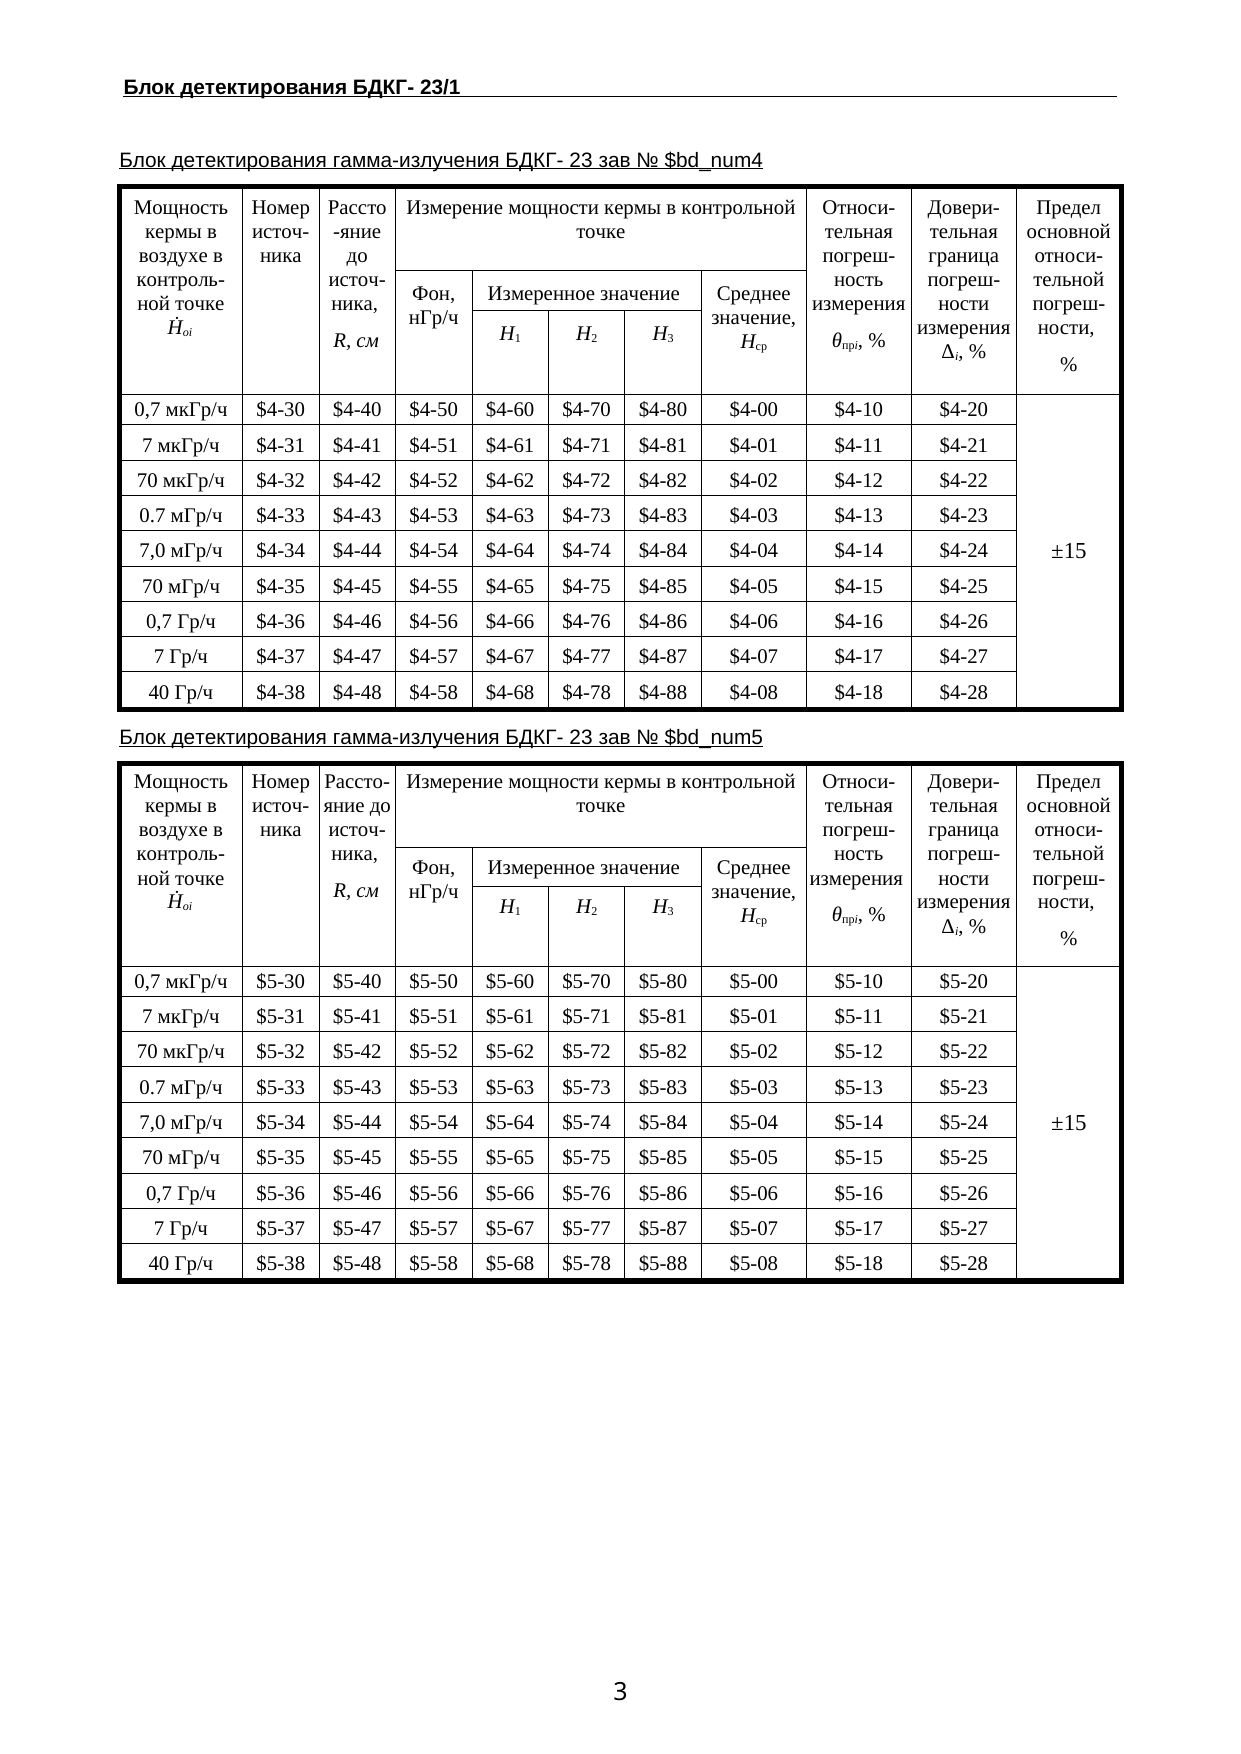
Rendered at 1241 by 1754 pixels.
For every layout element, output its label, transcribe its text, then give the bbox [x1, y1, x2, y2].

table_cell $5-03 [702, 1067, 806, 1102]
table_cell $5-38 [243, 1244, 319, 1278]
table_cell Довери-тельная граница погреш-ности измерения Δi, % [912, 189, 1016, 394]
table_cell Измеренное значение [473, 848, 701, 886]
table_cell Мощность кермы в воздухе в контроль-ной точке Ḣoi [122, 189, 242, 394]
table_cell $5-08 [702, 1244, 806, 1278]
table_cell $4-01 [702, 425, 806, 459]
table_cell $5-63 [473, 1067, 548, 1102]
table_cell Измерение мощности кермы в контрольной точке [396, 189, 806, 269]
table_cell $5-15 [807, 1138, 911, 1172]
table_cell $5-12 [807, 1032, 911, 1066]
table_cell $5-37 [243, 1209, 319, 1243]
table_cell ±15 [1017, 395, 1119, 707]
table_cell $4-52 [396, 461, 472, 495]
table_cell $4-43 [320, 496, 395, 530]
table_cell $4-83 [625, 496, 701, 530]
table_cell 70 мкГр/ч [122, 1032, 242, 1066]
table_cell $4-63 [473, 496, 548, 530]
table_cell $4-23 [912, 496, 1016, 530]
table_cell $4-24 [912, 531, 1016, 566]
table_cell $4-32 [243, 461, 319, 495]
table_cell 0.7 мГр/ч [122, 496, 242, 530]
table_cell Измерение мощности кермы в контрольной точке [396, 766, 806, 847]
table_cell $4-40 [320, 395, 395, 424]
table_cell H3 [625, 887, 701, 966]
table_cell $4-68 [473, 672, 548, 707]
table_cell $4-67 [473, 637, 548, 671]
table_cell $4-35 [243, 567, 319, 601]
table_cell $4-20 [912, 395, 1016, 424]
table_cell $5-81 [625, 997, 701, 1031]
table_cell $4-55 [396, 567, 472, 601]
table_cell $4-30 [243, 395, 319, 424]
table_cell $5-82 [625, 1032, 701, 1066]
table_cell $4-13 [807, 496, 911, 530]
table_cell $5-73 [549, 1067, 624, 1102]
table_cell $4-57 [396, 637, 472, 671]
table_cell $4-64 [473, 531, 548, 566]
table_cell $4-72 [549, 461, 624, 495]
table_cell $5-46 [320, 1174, 395, 1208]
table_cell $4-78 [549, 672, 624, 707]
table_cell $4-25 [912, 567, 1016, 601]
table_cell $5-53 [396, 1067, 472, 1102]
table_cell $4-65 [473, 567, 548, 601]
table_cell 7 Гр/ч [122, 637, 242, 671]
table_cell $4-11 [807, 425, 911, 459]
table_cell $5-86 [625, 1174, 701, 1208]
table_cell 40 Гр/ч [122, 1244, 242, 1278]
table_header Блок детектирования гамма-излучения БДКГ- 23 зав № $bd_num5 [119, 712, 1121, 761]
table_cell $4-66 [473, 602, 548, 636]
table_cell $4-04 [702, 531, 806, 566]
table_cell $5-17 [807, 1209, 911, 1243]
table_cell $4-44 [320, 531, 395, 566]
table_cell 7 Гр/ч [122, 1209, 242, 1243]
table_cell $5-14 [807, 1103, 911, 1137]
table_cell $4-76 [549, 602, 624, 636]
table_cell $5-41 [320, 997, 395, 1031]
table_cell $5-52 [396, 1032, 472, 1066]
table_cell $4-53 [396, 496, 472, 530]
table_cell $4-36 [243, 602, 319, 636]
table_cell $5-35 [243, 1138, 319, 1172]
table_cell $5-25 [912, 1138, 1016, 1172]
table_cell $4-07 [702, 637, 806, 671]
table_cell $5-57 [396, 1209, 472, 1243]
table_cell 0,7 мкГр/ч [122, 967, 242, 996]
table_cell $4-84 [625, 531, 701, 566]
table_cell $4-06 [702, 602, 806, 636]
table_cell $5-70 [549, 967, 624, 996]
table_cell $5-23 [912, 1067, 1016, 1102]
table_cell $4-80 [625, 395, 701, 424]
table_cell $4-73 [549, 496, 624, 530]
table_cell $5-47 [320, 1209, 395, 1243]
table_cell $5-65 [473, 1138, 548, 1172]
table_cell 70 мкГр/ч [122, 461, 242, 495]
table_cell $4-77 [549, 637, 624, 671]
table_cell $5-54 [396, 1103, 472, 1137]
table_cell $5-32 [243, 1032, 319, 1066]
table_cell $5-80 [625, 967, 701, 996]
table_cell 0,7 мкГр/ч [122, 395, 242, 424]
table_cell $5-64 [473, 1103, 548, 1137]
table_cell 7 мкГр/ч [122, 425, 242, 459]
table_cell $5-18 [807, 1244, 911, 1278]
table_cell $5-00 [702, 967, 806, 996]
table_cell H1 [473, 887, 548, 966]
table_cell Довери-тельная граница погреш-ности измерения Δi, % [912, 766, 1016, 966]
table_cell $5-21 [912, 997, 1016, 1031]
table_cell Среднее значение, Hср [702, 848, 806, 966]
table_cell 0.7 мГр/ч [122, 1067, 242, 1102]
table_cell $5-44 [320, 1103, 395, 1137]
table_cell $4-74 [549, 531, 624, 566]
table_cell $4-38 [243, 672, 319, 707]
table_cell Среднее значение, Hср [702, 271, 806, 394]
table_cell $5-56 [396, 1174, 472, 1208]
table_cell $5-28 [912, 1244, 1016, 1278]
table_cell 0,7 Гр/ч [122, 1174, 242, 1208]
table_cell $5-10 [807, 967, 911, 996]
table_cell $4-62 [473, 461, 548, 495]
table_cell $4-70 [549, 395, 624, 424]
table_cell 70 мГр/ч [122, 1138, 242, 1172]
table_cell $4-87 [625, 637, 701, 671]
table_cell $5-62 [473, 1032, 548, 1066]
table_cell H2 [549, 887, 624, 966]
table_cell Относи-тельная погреш-ность измерения θпрi, % [807, 766, 911, 966]
table_cell $4-51 [396, 425, 472, 459]
table_cell $5-68 [473, 1244, 548, 1278]
table_cell $4-31 [243, 425, 319, 459]
table_cell $4-41 [320, 425, 395, 459]
table_cell $5-27 [912, 1209, 1016, 1243]
table_cell $4-22 [912, 461, 1016, 495]
table_cell 7,0 мГр/ч [122, 531, 242, 566]
table_cell $5-13 [807, 1067, 911, 1102]
table_cell $5-20 [912, 967, 1016, 996]
table_cell $5-34 [243, 1103, 319, 1137]
table_cell $5-77 [549, 1209, 624, 1243]
table_cell $5-71 [549, 997, 624, 1031]
table_cell $4-27 [912, 637, 1016, 671]
table_cell H3 [625, 311, 701, 394]
table_cell $5-24 [912, 1103, 1016, 1137]
table_header Блок детектирования гамма-излучения БДКГ- 23 зав № $bd_num4 [119, 135, 1121, 184]
table_cell $5-16 [807, 1174, 911, 1208]
table_cell Предел основной относи-тельной погреш-ности, % [1017, 766, 1119, 966]
table_cell $4-86 [625, 602, 701, 636]
table_cell Измеренное значение [473, 271, 701, 310]
table_cell $5-05 [702, 1138, 806, 1172]
table_cell $4-12 [807, 461, 911, 495]
table_cell $5-60 [473, 967, 548, 996]
table_cell $5-01 [702, 997, 806, 1031]
table_cell $4-17 [807, 637, 911, 671]
table_cell $5-78 [549, 1244, 624, 1278]
table_cell $5-33 [243, 1067, 319, 1102]
table_cell $4-15 [807, 567, 911, 601]
table_cell $5-88 [625, 1244, 701, 1278]
table_cell $5-42 [320, 1032, 395, 1066]
table_cell $5-11 [807, 997, 911, 1031]
table_cell $4-18 [807, 672, 911, 707]
table_cell $4-45 [320, 567, 395, 601]
table_cell $5-26 [912, 1174, 1016, 1208]
table_cell Рассто-яние до источ-ника, R, см [320, 189, 395, 394]
table_cell Предел основной относи-тельной погреш-ности, % [1017, 189, 1119, 394]
table_cell $4-58 [396, 672, 472, 707]
table_cell $5-67 [473, 1209, 548, 1243]
table_cell 70 мГр/ч [122, 567, 242, 601]
table_cell $5-55 [396, 1138, 472, 1172]
table_cell $4-85 [625, 567, 701, 601]
table_cell $5-31 [243, 997, 319, 1031]
table_cell 7 мкГр/ч [122, 997, 242, 1031]
table_cell $4-60 [473, 395, 548, 424]
table_cell Рассто-яние до источ-ника, R, см [320, 766, 395, 966]
table_cell $4-81 [625, 425, 701, 459]
table_cell $4-08 [702, 672, 806, 707]
table_cell 7,0 мГр/ч [122, 1103, 242, 1137]
table_cell $5-04 [702, 1103, 806, 1137]
table_cell $4-14 [807, 531, 911, 566]
table_cell $5-58 [396, 1244, 472, 1278]
table_cell $4-47 [320, 637, 395, 671]
table_cell $5-76 [549, 1174, 624, 1208]
table_cell $5-85 [625, 1138, 701, 1172]
table_cell $4-33 [243, 496, 319, 530]
table_cell $4-48 [320, 672, 395, 707]
table_cell H2 [549, 311, 624, 394]
table_cell Мощность кермы в воздухе в контроль-ной точке Ḣoi [122, 766, 242, 966]
table_cell H1 [473, 311, 548, 394]
table_cell $4-00 [702, 395, 806, 424]
table_cell $4-75 [549, 567, 624, 601]
table_cell 0,7 Гр/ч [122, 602, 242, 636]
table_cell $5-66 [473, 1174, 548, 1208]
table_cell $5-06 [702, 1174, 806, 1208]
table_cell $5-61 [473, 997, 548, 1031]
table_cell $5-75 [549, 1138, 624, 1172]
table_cell ±15 [1017, 967, 1119, 1278]
table_cell $5-87 [625, 1209, 701, 1243]
table_cell $4-61 [473, 425, 548, 459]
table_cell $4-02 [702, 461, 806, 495]
table_cell $5-02 [702, 1032, 806, 1066]
table_cell $5-40 [320, 967, 395, 996]
table_cell $4-28 [912, 672, 1016, 707]
table_cell $4-42 [320, 461, 395, 495]
table_cell $4-71 [549, 425, 624, 459]
table_cell Относи-тельная погреш-ность измерения θпрi, % [807, 189, 911, 394]
table_cell $4-37 [243, 637, 319, 671]
table_cell 40 Гр/ч [122, 672, 242, 707]
table_cell Номер источ-ника [243, 766, 319, 966]
table_cell $4-26 [912, 602, 1016, 636]
table_cell $5-43 [320, 1067, 395, 1102]
table_cell $5-72 [549, 1032, 624, 1066]
table_cell $5-30 [243, 967, 319, 996]
table_cell $4-21 [912, 425, 1016, 459]
table_cell $4-10 [807, 395, 911, 424]
table_cell $4-34 [243, 531, 319, 566]
table_cell Фон, нГр/ч [396, 271, 472, 394]
table_cell $5-50 [396, 967, 472, 996]
table_cell $4-56 [396, 602, 472, 636]
table_cell Фон, нГр/ч [396, 848, 472, 966]
table_cell $4-05 [702, 567, 806, 601]
table_cell $5-22 [912, 1032, 1016, 1066]
table_cell $5-07 [702, 1209, 806, 1243]
table_cell $4-46 [320, 602, 395, 636]
table_cell $4-16 [807, 602, 911, 636]
table_cell $5-83 [625, 1067, 701, 1102]
table_cell $5-48 [320, 1244, 395, 1278]
table_cell $5-84 [625, 1103, 701, 1137]
table_cell $4-50 [396, 395, 472, 424]
table_cell $4-82 [625, 461, 701, 495]
table_cell Номер источ-ника [243, 189, 319, 394]
table_cell $5-74 [549, 1103, 624, 1137]
table_cell $4-88 [625, 672, 701, 707]
table_cell $4-54 [396, 531, 472, 566]
table_cell $5-45 [320, 1138, 395, 1172]
table_cell $4-03 [702, 496, 806, 530]
table_cell $5-51 [396, 997, 472, 1031]
table_cell $5-36 [243, 1174, 319, 1208]
